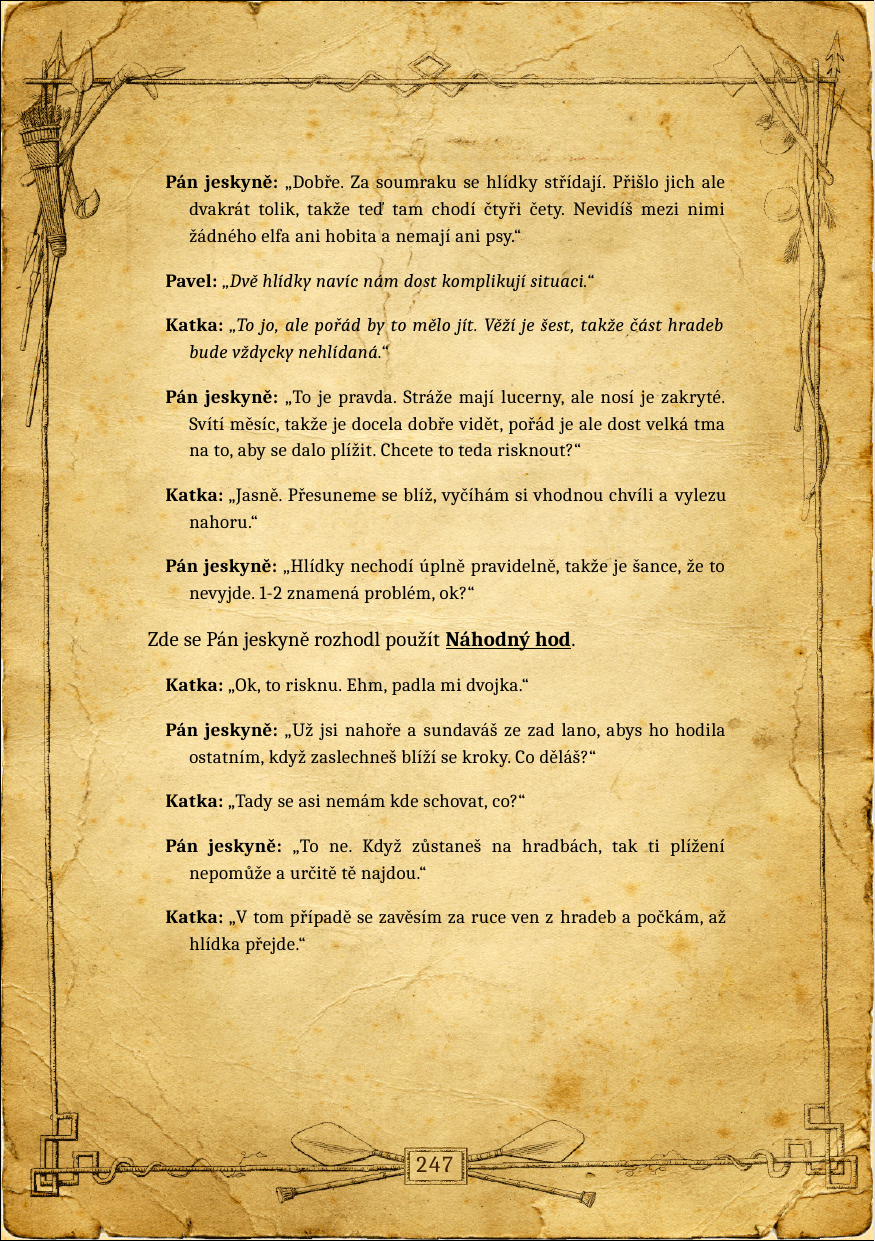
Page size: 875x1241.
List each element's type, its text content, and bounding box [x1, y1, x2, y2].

text Katka: „To jo, ale pořád by to mělo jít. Věží je šest, takže část hradeb bude vždycky nehlídaná.“ [165, 315, 726, 363]
text Zde se Pán jeskyně rozhodl použít Náhodný hod. [148, 627, 726, 651]
text Pán jeskyně: „To je pravda. Stráže mají lucerny, ale nosí je zakryté. Svítí měsíc, takže je docela dobře vidět, pořád je ale dost velká tma na to, aby se dalo plížit. Chcete to teda risknout?“ [165, 386, 726, 461]
text Pán jeskyně: „Hlídky nechodí úplně pravidelně, takže je šance, že to nevyjde. 1-2 znamená problém, ok?“ [165, 556, 726, 604]
text Katka: „Tady se asi nemám kde schovat, co?“ [165, 791, 726, 813]
picture [1, 1, 874, 1240]
text Pavel: „Dvě hlídky navíc nám dost komplikují situaci.“ [165, 270, 726, 292]
text Pán jeskyně: „To ne. Když zůstaneš na hradbách, tak ti plížení nepomůže a⁠ určitě tě najdou.“ [165, 836, 726, 884]
text Katka: „Ok, to risknu. Ehm, padla mi dvojka.“ [165, 675, 726, 697]
text Katka: „Jasně. Přesuneme se blíž, vyčíhám si vhodnou chvíli a⁠ vylezu nahoru.“ [165, 484, 726, 533]
text Pán jeskyně: „Dobře. Za soumraku se hlídky střídají. Přišlo jich ale dvakrát tolik, takže teď tam chodí čtyři čety. Nevidíš mezi nimi žádného elfa ani hobita a⁠ nemají ani psy.“ [165, 172, 726, 247]
text Katka: „V⁠ tom případě se zavěsím za ruce ven z⁠ hradeb a⁠ počkám, až hlídka přejde.“ [165, 907, 726, 956]
text Pán jeskyně: „Už jsi nahoře a⁠ sundaváš ze zad lano, abys ho hodila ostatním, když zaslechneš blíží se kroky. Co děláš?“ [165, 719, 726, 768]
